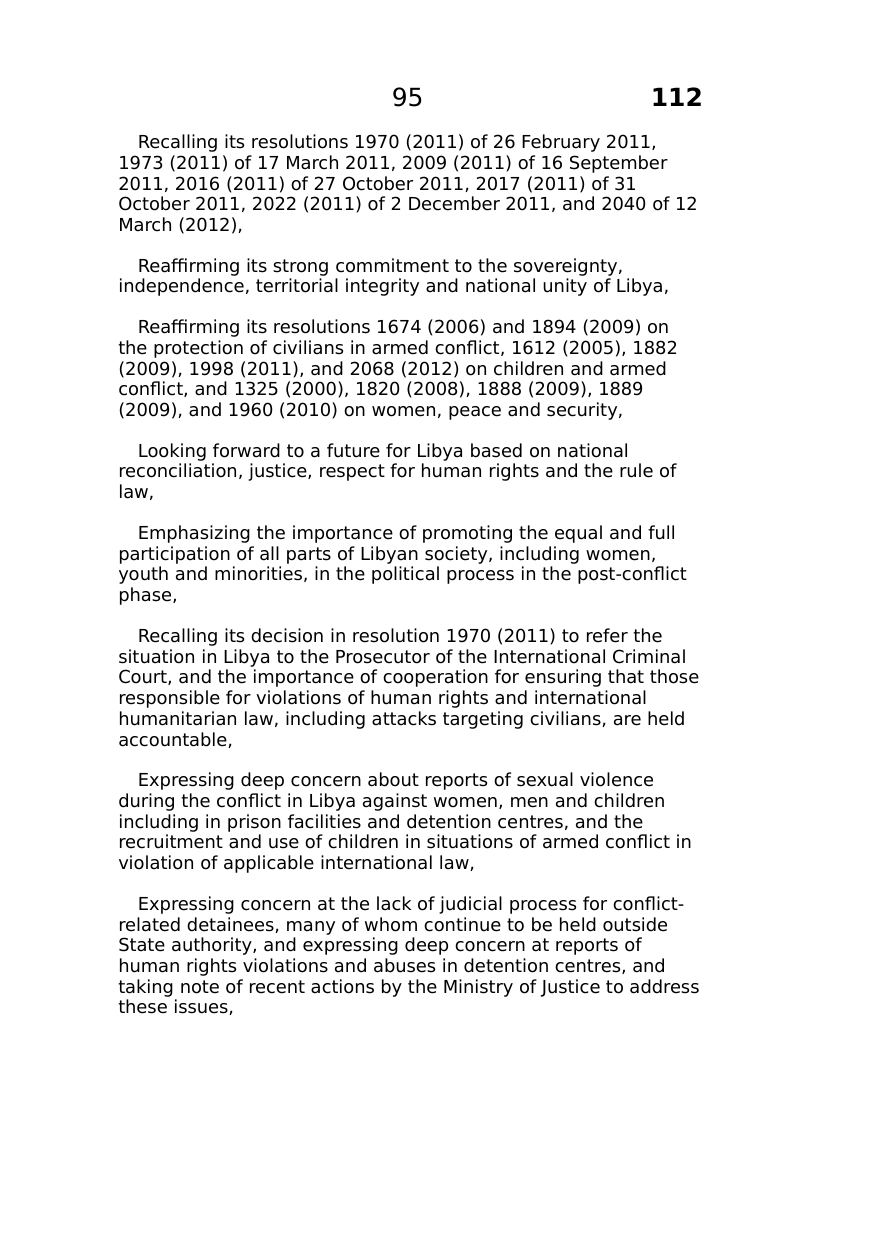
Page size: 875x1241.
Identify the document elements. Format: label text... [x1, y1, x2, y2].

text Reaffirming its resolutions 1674 (2006) and 1894 (2009) on the protection of civilians in armed conflict, 1612 (2005), 1882 (2009), 1998 (2011), and 2068 (2012) on children and armed conflict, and 1325 (2000), 1820 (2008), 1888 (2009), 1889 (2009), and 1960 (2010) on women, peace and security, [118, 317, 703, 421]
text Looking forward to a future for Libya based on national reconciliation, justice, respect for human rights and the rule of law, [118, 441, 703, 503]
text Expressing deep concern about reports of sexual violence during the conflict in Libya against women, men and children including in prison facilities and detention centres, and the recruitment and use of children in situations of armed conflict in violation of applicable international law, [118, 770, 703, 874]
text Emphasizing the importance of promoting the equal and full participation of all parts of Libyan society, including women, youth and minorities, in the political process in the post-conflict phase, [118, 523, 703, 606]
text Reaffirming its strong commitment to the sovereignty, independence, territorial integrity and national unity of Libya, [118, 256, 703, 297]
text Expressing concern at the lack of judicial process for conflict-related detainees, many of whom continue to be held outside State authority, and expressing deep concern at reports of human rights violations and abuses in detention centres, and taking note of recent actions by the Ministry of Justice to address these issues, [118, 894, 703, 1018]
text Recalling its resolutions 1970 (2011) of 26 February 2011, 1973 (2011) of 17 March 2011, 2009 (2011) of 16 September 2011, 2016 (2011) of 27 October 2011, 2017 (2011) of 31 October 2011, 2022 (2011) of 2 December 2011, and 2040 of 12 March (2012), [118, 132, 703, 236]
text Recalling its decision in resolution 1970 (2011) to refer the situation in Libya to the Prosecutor of the International Criminal Court, and the importance of cooperation for ensuring that those responsible for violations of human rights and international humanitarian law, including attacks targeting civilians, are held accountable, [118, 626, 703, 750]
